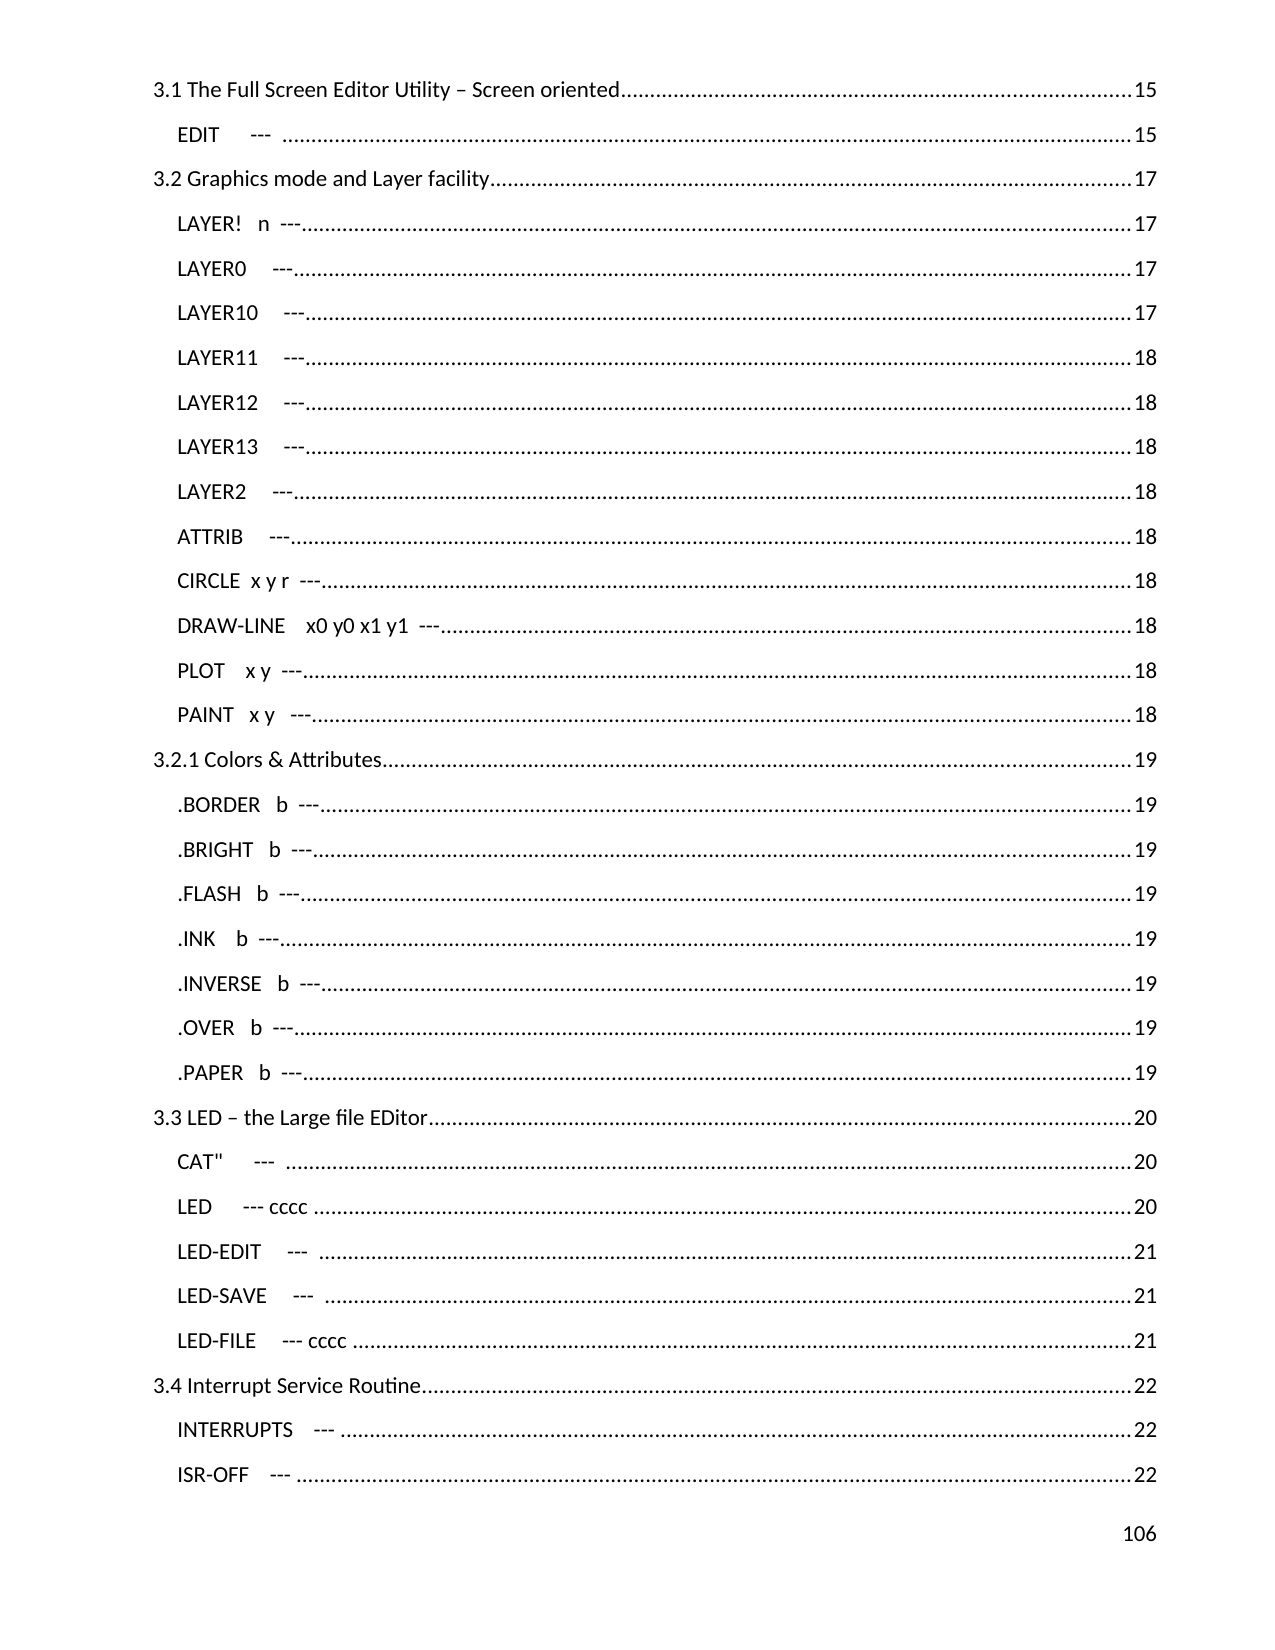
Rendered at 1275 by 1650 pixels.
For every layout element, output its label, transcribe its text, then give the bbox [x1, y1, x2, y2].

text 3.3 LED – the Large file EDitor 20 [148, 1103, 1157, 1131]
text LAYER! n --- 17 [177, 209, 1157, 237]
text 3.4 Interrupt Service Routine 22 [148, 1371, 1157, 1399]
text .BRIGHT b --- 19 [177, 835, 1157, 863]
text LAYER12 --- 18 [177, 388, 1157, 416]
text .INVERSE b --- 19 [177, 969, 1157, 997]
text 3.2 Graphics mode and Layer facility 17 [148, 164, 1157, 192]
text CAT" --- 20 [177, 1147, 1157, 1176]
text 3.1 The Full Screen Editor Utility – Screen oriented 15 [148, 75, 1157, 103]
text CIRCLE x y r --- 18 [177, 567, 1157, 594]
text .INK b --- 19 [177, 924, 1157, 952]
text PAINT x y --- 18 [177, 701, 1157, 729]
text .OVER b --- 19 [177, 1013, 1157, 1041]
text LAYER13 --- 18 [177, 432, 1157, 461]
text 3.2.1 Colors & Attributes 19 [148, 745, 1157, 773]
text LAYER10 --- 17 [177, 298, 1157, 326]
text LED --- cccc 20 [177, 1192, 1157, 1220]
text .BORDER b --- 19 [177, 790, 1157, 818]
text ATTRIB --- 18 [177, 522, 1157, 550]
text ISR-OFF --- 22 [177, 1460, 1157, 1488]
text LAYER2 --- 18 [177, 477, 1157, 505]
text .FLASH b --- 19 [177, 879, 1157, 907]
text PLOT x y --- 18 [177, 656, 1157, 684]
text INTERRUPTS --- 22 [177, 1416, 1157, 1444]
text EDIT --- 15 [177, 120, 1157, 148]
text LAYER11 --- 18 [177, 343, 1157, 371]
text LED-FILE --- cccc 21 [177, 1326, 1157, 1354]
text .PAPER b --- 19 [177, 1058, 1157, 1086]
text LED-SAVE --- 21 [177, 1282, 1157, 1309]
text LED-EDIT --- 21 [177, 1237, 1157, 1265]
text LAYER0 --- 17 [177, 254, 1157, 282]
text DRAW-LINE x0 y0 x1 y1 --- 18 [177, 611, 1157, 639]
